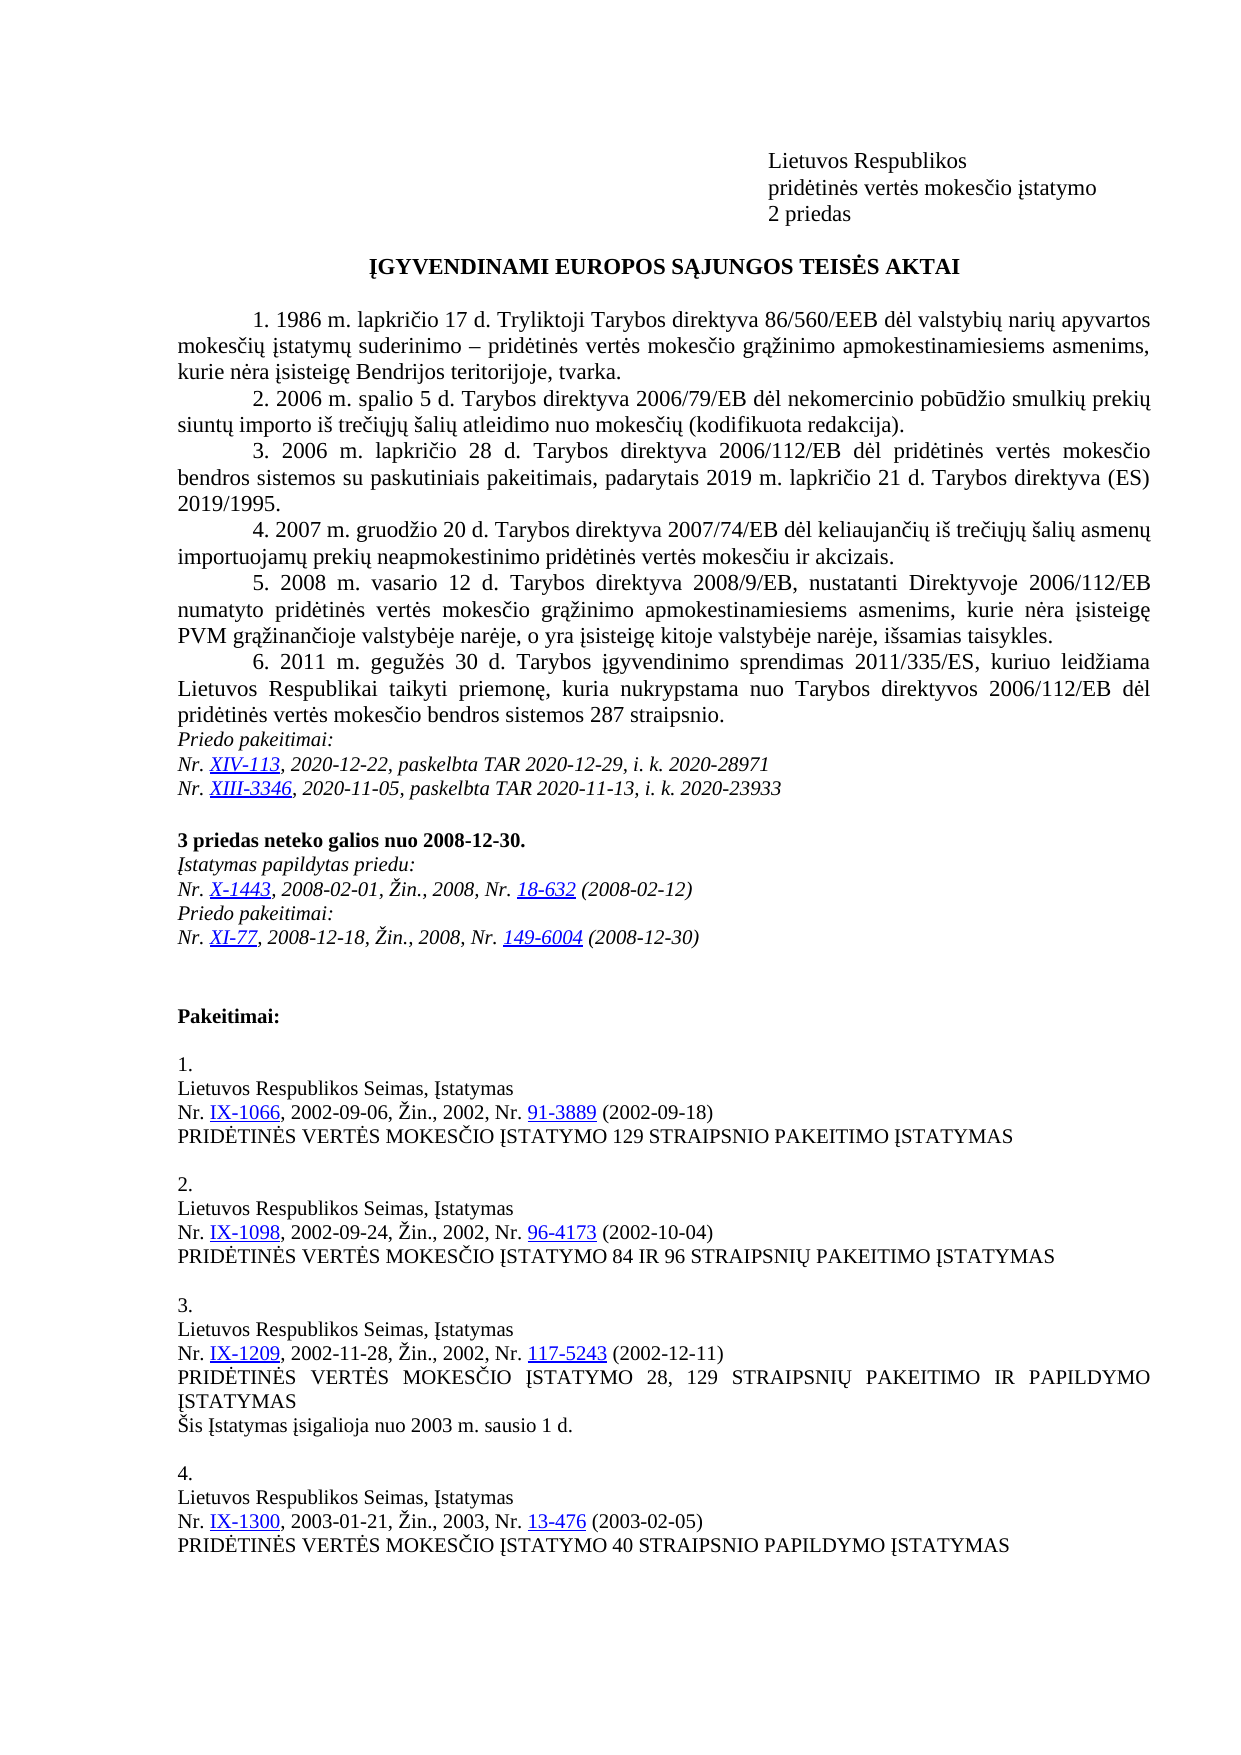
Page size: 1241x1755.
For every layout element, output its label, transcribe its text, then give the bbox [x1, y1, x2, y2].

text Nr. XIV-113, 2020-12-22, paskelbta TAR 2020-12-29, i. k. 2020-28971 [177, 751, 1152, 776]
text Įstatymas papildytas priedu: [177, 852, 1152, 876]
text Lietuvos Respublikos Seimas, Įstatymas [177, 1196, 1152, 1220]
text 4. [177, 1461, 1152, 1485]
text 3. [177, 1292, 1152, 1317]
text Priedo pakeitimai: [177, 901, 1152, 924]
text Pakeitimai: [177, 1004, 1152, 1028]
text Nr. IX-1098, 2002-09-24, Žin., 2002, Nr. 96-4173 (2002-10-04) [177, 1220, 1152, 1244]
text PRIDĖTINĖS VERTĖS MOKESČIO ĮSTATYMO 129 STRAIPSNIO PAKEITIMO ĮSTATYMAS [177, 1124, 1152, 1148]
text Nr. IX-1209, 2002-11-28, Žin., 2002, Nr. 117-5243 (2002-12-11) [177, 1341, 1152, 1365]
text Nr. IX-1300, 2003-01-21, Žin., 2003, Nr. 13-476 (2003-02-05) [177, 1509, 1152, 1533]
text Nr. X-1443, 2008-02-01, Žin., 2008, Nr. 18-632 (2008-02-12) [177, 876, 1152, 901]
text Nr. IX-1066, 2002-09-06, Žin., 2002, Nr. 91-3889 (2002-09-18) [177, 1100, 1152, 1124]
text ĮGYVENDINAMI EUROPOS SĄJUNGOS TEISĖS AKTAI [177, 253, 1152, 279]
text pridėtinės vertės mokesčio įstatymo [177, 174, 1152, 200]
text 2. [177, 1172, 1152, 1196]
text 4. 2007 m. gruodžio 20 d. Tarybos direktyva 2007/74/EB dėl keliaujančių iš trečiųjų šalių asmenų importuojamų prekių neapmokestinimo pridėtinės vertės mokesčiu ir akcizais. [177, 517, 1152, 569]
text Nr. XIII-3346, 2020-11-05, paskelbta TAR 2020-11-13, i. k. 2020-23933 [177, 776, 1152, 799]
text PRIDĖTINĖS VERTĖS MOKESČIO ĮSTATYMO 84 IR 96 STRAIPSNIŲ PAKEITIMO ĮSTATYMAS [177, 1244, 1152, 1268]
text Lietuvos Respublikos [177, 148, 1152, 174]
text Šis Įstatymas įsigalioja nuo 2003 m. sausio 1 d. [177, 1413, 1152, 1437]
text 1. [177, 1052, 1152, 1076]
text 6. 2011 m. gegužės 30 d. Tarybos įgyvendinimo sprendimas 2011/335/ES, kuriuo leidžiama Lietuvos Respublikai taikyti priemonę, kuria nukrypstama nuo Tarybos direktyvos 2006/112/EB dėl pridėtinės vertės mokesčio bendros sistemos 287 straipsnio. [177, 648, 1152, 727]
text Nr. XI-77, 2008-12-18, Žin., 2008, Nr. 149-6004 (2008-12-30) [177, 924, 1152, 949]
text Priedo pakeitimai: [177, 727, 1152, 751]
text 2 priedas [177, 200, 1152, 227]
text Lietuvos Respublikos Seimas, Įstatymas [177, 1485, 1152, 1509]
text 5. 2008 m. vasario 12 d. Tarybos direktyva 2008/9/EB, nustatanti Direktyvoje 2006/112/EB numatyto pridėtinės vertės mokesčio grąžinimo apmokestinamiesiems asmenims, kurie nėra įsisteigę PVM grąžinančioje valstybėje narėje, o yra įsisteigę kitoje valstybėje narėje, išsamias taisykles. [177, 569, 1152, 648]
text PRIDĖTINĖS VERTĖS MOKESČIO ĮSTATYMO 28, 129 STRAIPSNIŲ PAKEITIMO IR PAPILDYMO ĮSTATYMAS [177, 1365, 1152, 1413]
text 3 priedas neteko galios nuo 2008-12-30. [177, 828, 1152, 852]
text 3. 2006 m. lapkričio 28 d. Tarybos direktyva 2006/112/EB dėl pridėtinės vertės mokesčio bendros sistemos su paskutiniais pakeitimais, padarytais 2019 m. lapkričio 21 d. Tarybos direktyva (ES) 2019/1995. [177, 437, 1152, 517]
text Lietuvos Respublikos Seimas, Įstatymas [177, 1076, 1152, 1100]
text 1. 1986 m. lapkričio 17 d. Tryliktoji Tarybos direktyva 86/560/EEB dėl valstybių narių apyvartos mokesčių įstatymų suderinimo – pridėtinės vertės mokesčio grąžinimo apmokestinamiesiems asmenims, kurie nėra įsisteigę Bendrijos teritorijoje, tvarka. [177, 306, 1152, 385]
text Lietuvos Respublikos Seimas, Įstatymas [177, 1317, 1152, 1341]
text PRIDĖTINĖS VERTĖS MOKESČIO ĮSTATYMO 40 STRAIPSNIO PAPILDYMO ĮSTATYMAS [177, 1533, 1152, 1557]
text 2. 2006 m. spalio 5 d. Tarybos direktyva 2006/79/EB dėl nekomercinio pobūdžio smulkių prekių siuntų importo iš trečiųjų šalių atleidimo nuo mokesčių (kodifikuota redakcija). [177, 385, 1152, 437]
